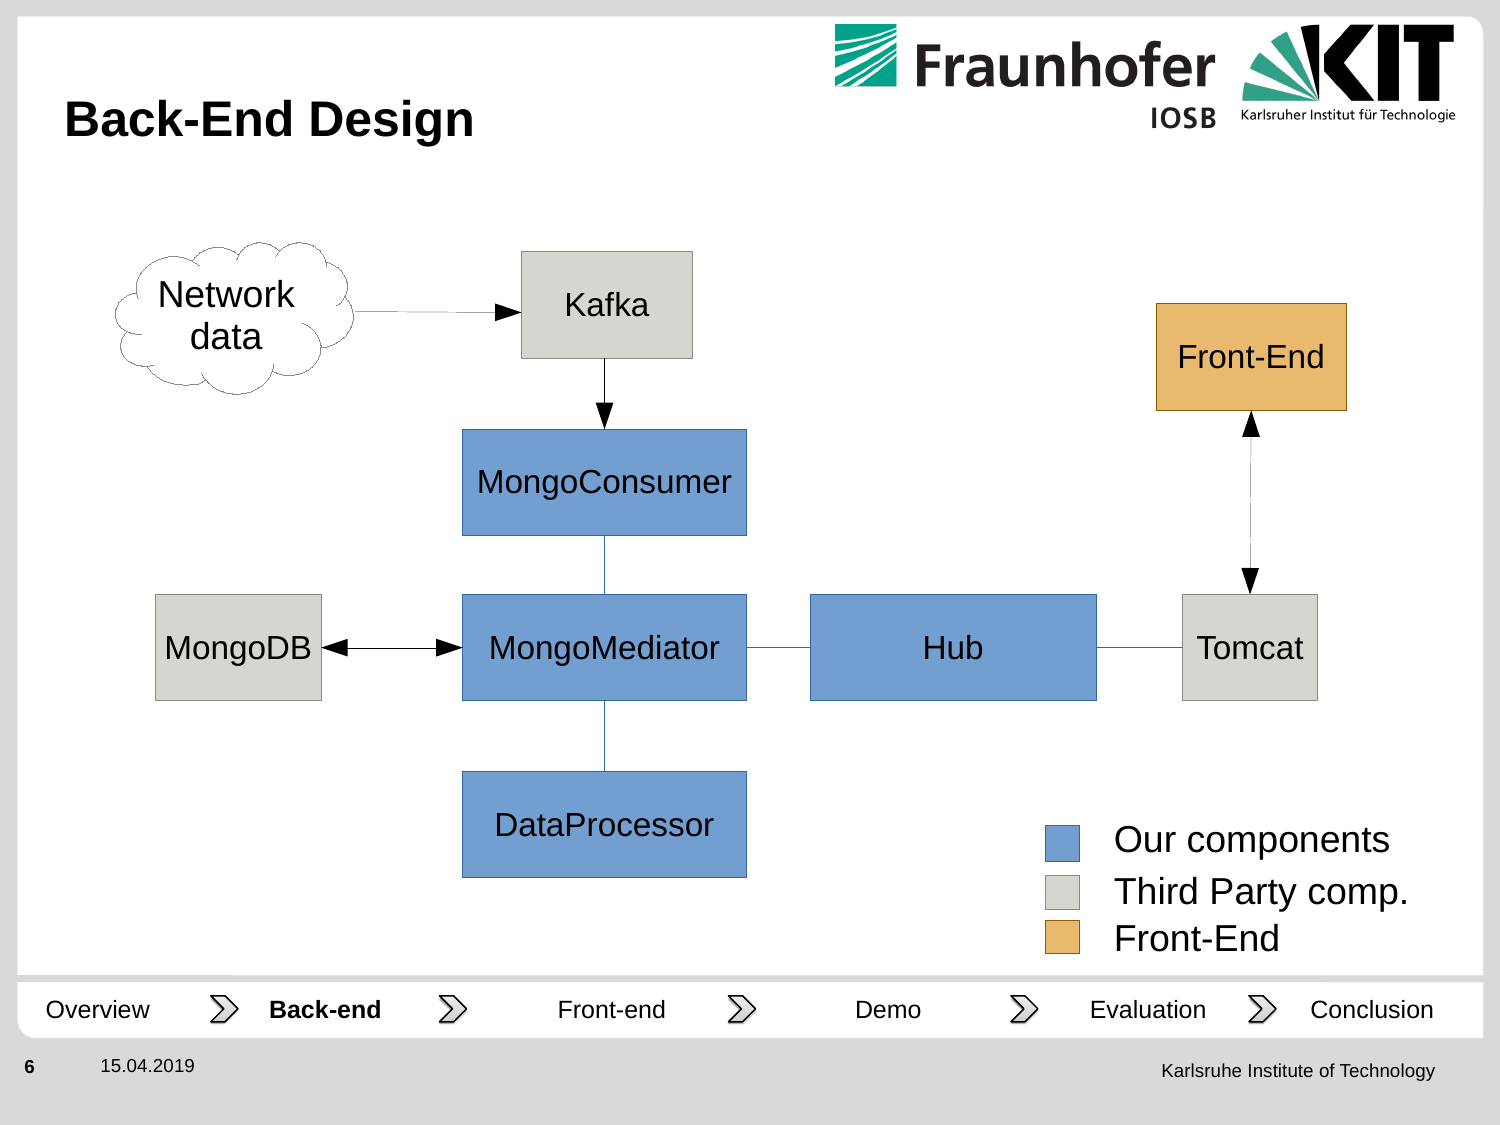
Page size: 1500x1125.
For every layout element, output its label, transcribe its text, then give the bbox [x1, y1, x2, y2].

text_box [728, 995, 756, 1022]
text_box Network data [115, 242, 354, 395]
text_box Evaluation [1075, 986, 1222, 1031]
text_box MongoMediator [462, 594, 747, 701]
text_box DataProcessor [462, 771, 747, 878]
text_box [439, 995, 467, 1022]
title Back-End Design [64, 54, 1198, 147]
text_box [1045, 875, 1080, 910]
text_box Kafka [521, 251, 693, 359]
text_box Third Party comp. [1099, 863, 1425, 920]
text_box [210, 995, 238, 1022]
text_box [1248, 995, 1277, 1022]
text_box Hub [810, 594, 1097, 701]
text_box Front-End [1156, 303, 1347, 411]
text_box [1010, 995, 1038, 1022]
text_box Conclusion [1295, 986, 1500, 1031]
text_box 15.04.2019 [100, 1053, 272, 1113]
text_box Overview [30, 986, 194, 1031]
text_box MongoDB [155, 594, 322, 701]
text_box Front-End [1099, 910, 1296, 967]
text_box Front-end [542, 986, 682, 1031]
text_box [1045, 920, 1080, 954]
text_box [1045, 825, 1080, 862]
picture [0, 0, 1500, 1125]
text_box Our components [1099, 810, 1406, 863]
text_box Back-end [254, 986, 418, 1031]
text_box Tomcat [1182, 594, 1318, 701]
text_box MongoConsumer [462, 429, 747, 536]
text_box Demo [840, 986, 937, 1031]
